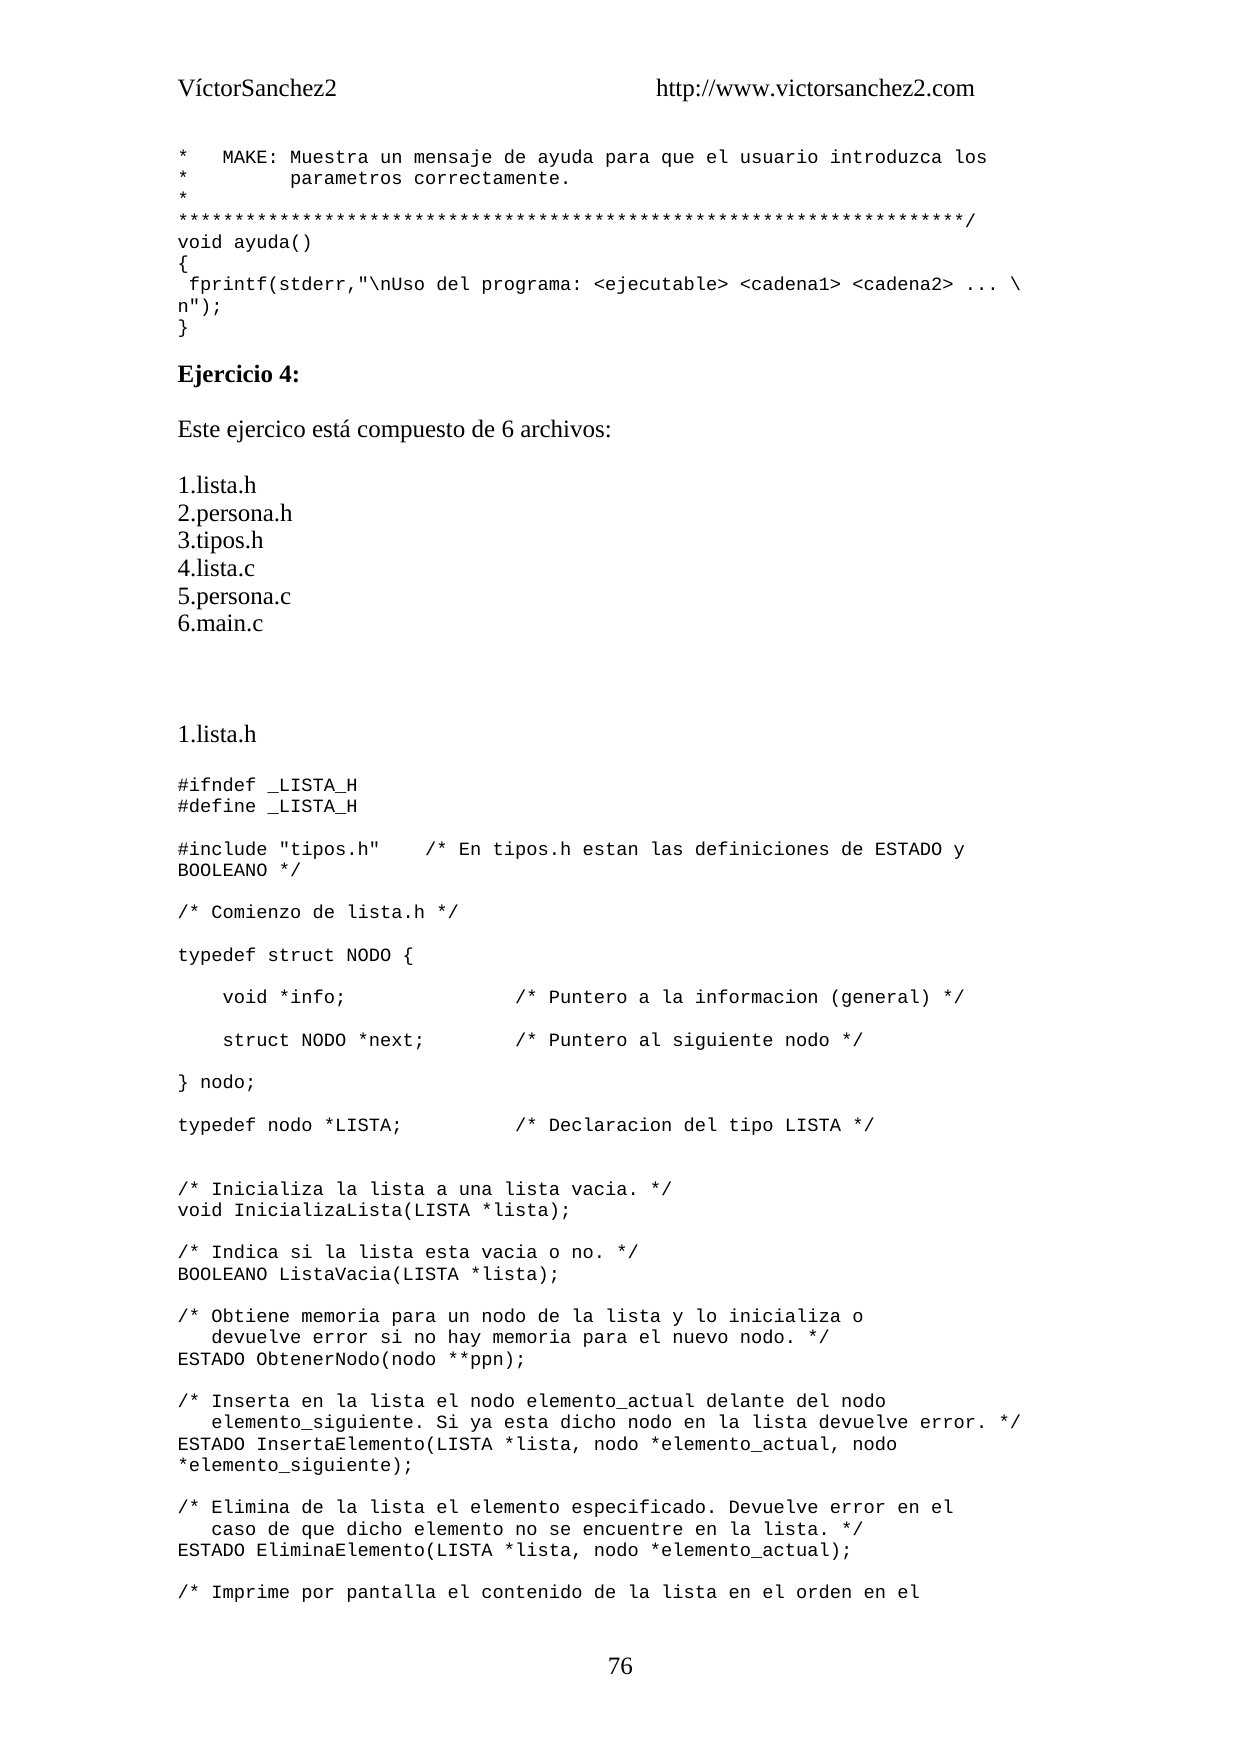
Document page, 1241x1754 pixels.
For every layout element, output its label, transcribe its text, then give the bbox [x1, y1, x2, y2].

text 5.persona.c [177, 582, 1063, 609]
text Este ejercico está compuesto de 6 archivos: [177, 416, 1063, 443]
text 1.lista.h [177, 720, 1063, 748]
text void InicializaLista(LISTA *lista); [177, 1201, 1063, 1222]
text 1.lista.h [177, 471, 1063, 499]
text } nodo; [177, 1073, 1063, 1094]
text **********************************************************************/ [177, 211, 1063, 233]
text /* Elimina de la lista el elemento especificado. Devuelve error en el [177, 1498, 1063, 1519]
text ESTADO InsertaElemento(LISTA *lista, nodo *elemento_actual, nodo *elemento_siguiente); [177, 1434, 1063, 1477]
text 6.main.c [177, 609, 1063, 637]
text /* Comienzo de lista.h */ [177, 903, 1063, 924]
text elemento_siguiente. Si ya esta dicho nodo en la lista devuelve error. */ [177, 1413, 1063, 1434]
text 2.persona.h [177, 499, 1063, 526]
text { [177, 254, 1063, 275]
text caso de que dicho elemento no se encuentre en la lista. */ [177, 1519, 1063, 1541]
text /* Inserta en la lista el nodo elemento_actual delante del nodo [177, 1392, 1063, 1413]
text #define _LISTA_H [177, 797, 1063, 818]
text Ejercicio 4: [177, 360, 1063, 388]
text typedef struct NODO { [177, 946, 1063, 967]
text /* Imprime por pantalla el contenido de la lista en el orden en el [177, 1583, 1063, 1604]
text ESTADO ObtenerNodo(nodo **ppn); [177, 1349, 1063, 1371]
text #include "tipos.h" /* En tipos.h estan las definiciones de ESTADO y BOOLEANO */ [177, 839, 1063, 882]
text fprintf(stderr,"\nUso del programa: <ejecutable> <cadena1> <cadena2> ... \n"); [177, 275, 1063, 318]
text void *info; /* Puntero a la informacion (general) */ [177, 988, 1063, 1009]
text devuelve error si no hay memoria para el nuevo nodo. */ [177, 1328, 1063, 1349]
text /* Inicializa la lista a una lista vacia. */ [177, 1179, 1063, 1201]
text 3.tipos.h [177, 526, 1063, 554]
text * parametros correctamente. [177, 169, 1063, 190]
text } [177, 318, 1063, 339]
text typedef nodo *LISTA; /* Declaracion del tipo LISTA */ [177, 1116, 1063, 1137]
text /* Obtiene memoria para un nodo de la lista y lo inicializa o [177, 1307, 1063, 1328]
text #ifndef _LISTA_H [177, 776, 1063, 797]
text /* Indica si la lista esta vacia o no. */ [177, 1243, 1063, 1264]
text ESTADO EliminaElemento(LISTA *lista, nodo *elemento_actual); [177, 1541, 1063, 1562]
text * [177, 190, 1063, 211]
text 4.lista.c [177, 554, 1063, 582]
text struct NODO *next; /* Puntero al siguiente nodo */ [177, 1031, 1063, 1052]
text * MAKE: Muestra un mensaje de ayuda para que el usuario introduzca los [177, 148, 1063, 169]
text void ayuda() [177, 233, 1063, 254]
text BOOLEANO ListaVacia(LISTA *lista); [177, 1264, 1063, 1286]
